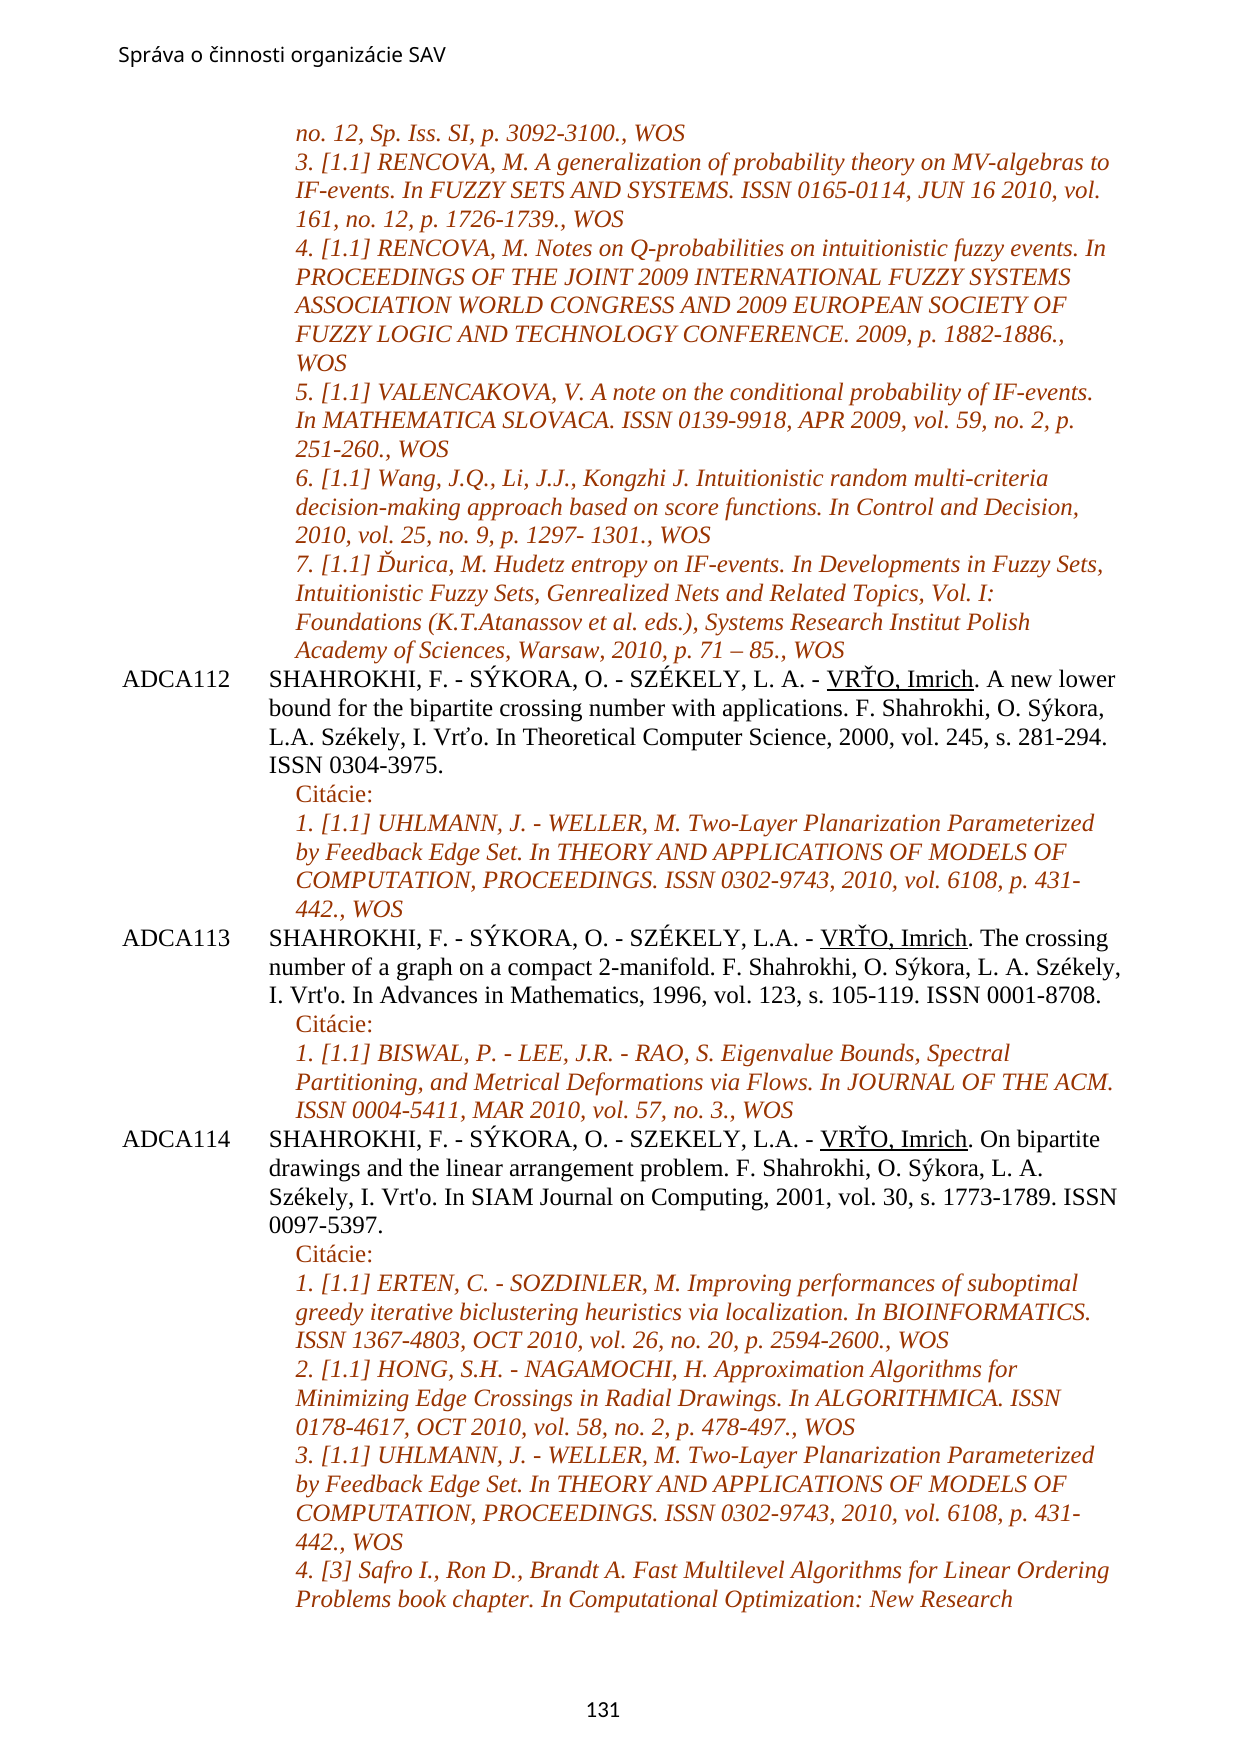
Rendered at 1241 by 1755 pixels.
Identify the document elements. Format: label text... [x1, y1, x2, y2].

text no. 12, Sp. Iss. SI, p. 3092-3100., WOS [295, 118, 1122, 147]
table_header ADCA112 [122, 664, 269, 779]
table_header SHAHROKHI, F. - SÝKORA, O. - SZÉKELY, L. A. - VRŤO, Imrich. A new lower bound for the bipartite crossing number with applications. F. Shahrokhi, O. Sýkora, L.A. Székely, I. Vrťo. In Theoretical Computer Science, 2000, vol. 245, s. 281-294. ISSN 0304-3975. [269, 664, 1122, 779]
text 5. [1.1] VALENCAKOVA, V. A note on the conditional probability of IF-events. In MATHEMATICA SLOVACA. ISSN 0139-9918, APR 2009, vol. 59, no. 2, p. 251-260., WOS [295, 377, 1122, 463]
table_header ADCA114 [122, 1124, 269, 1239]
text 2. [1.1] HONG, S.H. - NAGAMOCHI, H. Approximation Algorithms for Minimizing Edge Crossings in Radial Drawings. In ALGORITHMICA. ISSN 0178-4617, OCT 2010, vol. 58, no. 2, p. 478-497., WOS [295, 1354, 1122, 1441]
text 1. [1.1] UHLMANN, J. - WELLER, M. Two-Layer Planarization Parameterized by Feedback Edge Set. In THEORY AND APPLICATIONS OF MODELS OF COMPUTATION, PROCEEDINGS. ISSN 0302-9743, 2010, vol. 6108, p. 431-442., WOS [295, 808, 1122, 923]
text Citácie: [295, 779, 1122, 808]
table_header ADCA113 [122, 923, 269, 1009]
table_header SHAHROKHI, F. - SÝKORA, O. - SZÉKELY, L.A. - VRŤO, Imrich. The crossing number of a graph on a compact 2-manifold. F. Shahrokhi, O. Sýkora, L. A. Székely, I. Vrt'o. In Advances in Mathematics, 1996, vol. 123, s. 105-119. ISSN 0001-8708. [269, 923, 1122, 1009]
text 3. [1.1] UHLMANN, J. - WELLER, M. Two-Layer Planarization Parameterized by Feedback Edge Set. In THEORY AND APPLICATIONS OF MODELS OF COMPUTATION, PROCEEDINGS. ISSN 0302-9743, 2010, vol. 6108, p. 431-442., WOS [295, 1441, 1122, 1556]
text 7. [1.1] Ďurica, M. Hudetz entropy on IF-events. In Developments in Fuzzy Sets, Intuitionistic Fuzzy Sets, Genrealized Nets and Related Topics, Vol. I: Foundations (K.T.Atanassov et al. eds.), Systems Research Institut Polish Academy of Sciences, Warsaw, 2010, p. 71 – 85., WOS [295, 549, 1122, 664]
table_header SHAHROKHI, F. - SÝKORA, O. - SZEKELY, L.A. - VRŤO, Imrich. On bipartite drawings and the linear arrangement problem. F. Shahrokhi, O. Sýkora, L. A. Székely, I. Vrt'o. In SIAM Journal on Computing, 2001, vol. 30, s. 1773-1789. ISSN 0097-5397. [269, 1124, 1122, 1239]
text 4. [3] Safro I., Ron D., Brandt A. Fast Multilevel Algorithms for Linear Ordering Problems book chapter. In Computational Optimization: New Research [295, 1556, 1122, 1613]
text 1. [1.1] BISWAL, P. - LEE, J.R. - RAO, S. Eigenvalue Bounds, Spectral Partitioning, and Metrical Deformations via Flows. In JOURNAL OF THE ACM. ISSN 0004-5411, MAR 2010, vol. 57, no. 3., WOS [295, 1038, 1122, 1124]
text Citácie: [295, 1239, 1122, 1268]
text 3. [1.1] RENCOVA, M. A generalization of probability theory on MV-algebras to IF-events. In FUZZY SETS AND SYSTEMS. ISSN 0165-0114, JUN 16 2010, vol. 161, no. 12, p. 1726-1739., WOS [295, 147, 1122, 233]
text Citácie: [295, 1009, 1122, 1038]
text 6. [1.1] Wang, J.Q., Li, J.J., Kongzhi J. Intuitionistic random multi-criteria decision-making approach based on score functions. In Control and Decision, 2010, vol. 25, no. 9, p. 1297- 1301., WOS [295, 463, 1122, 549]
text 4. [1.1] RENCOVA, M. Notes on Q-probabilities on intuitionistic fuzzy events. In PROCEEDINGS OF THE JOINT 2009 INTERNATIONAL FUZZY SYSTEMS ASSOCIATION WORLD CONGRESS AND 2009 EUROPEAN SOCIETY OF FUZZY LOGIC AND TECHNOLOGY CONFERENCE. 2009, p. 1882-1886., WOS [295, 233, 1122, 377]
text 1. [1.1] ERTEN, C. - SOZDINLER, M. Improving performances of suboptimal greedy iterative biclustering heuristics via localization. In BIOINFORMATICS. ISSN 1367-4803, OCT 2010, vol. 26, no. 20, p. 2594-2600., WOS [295, 1268, 1122, 1354]
